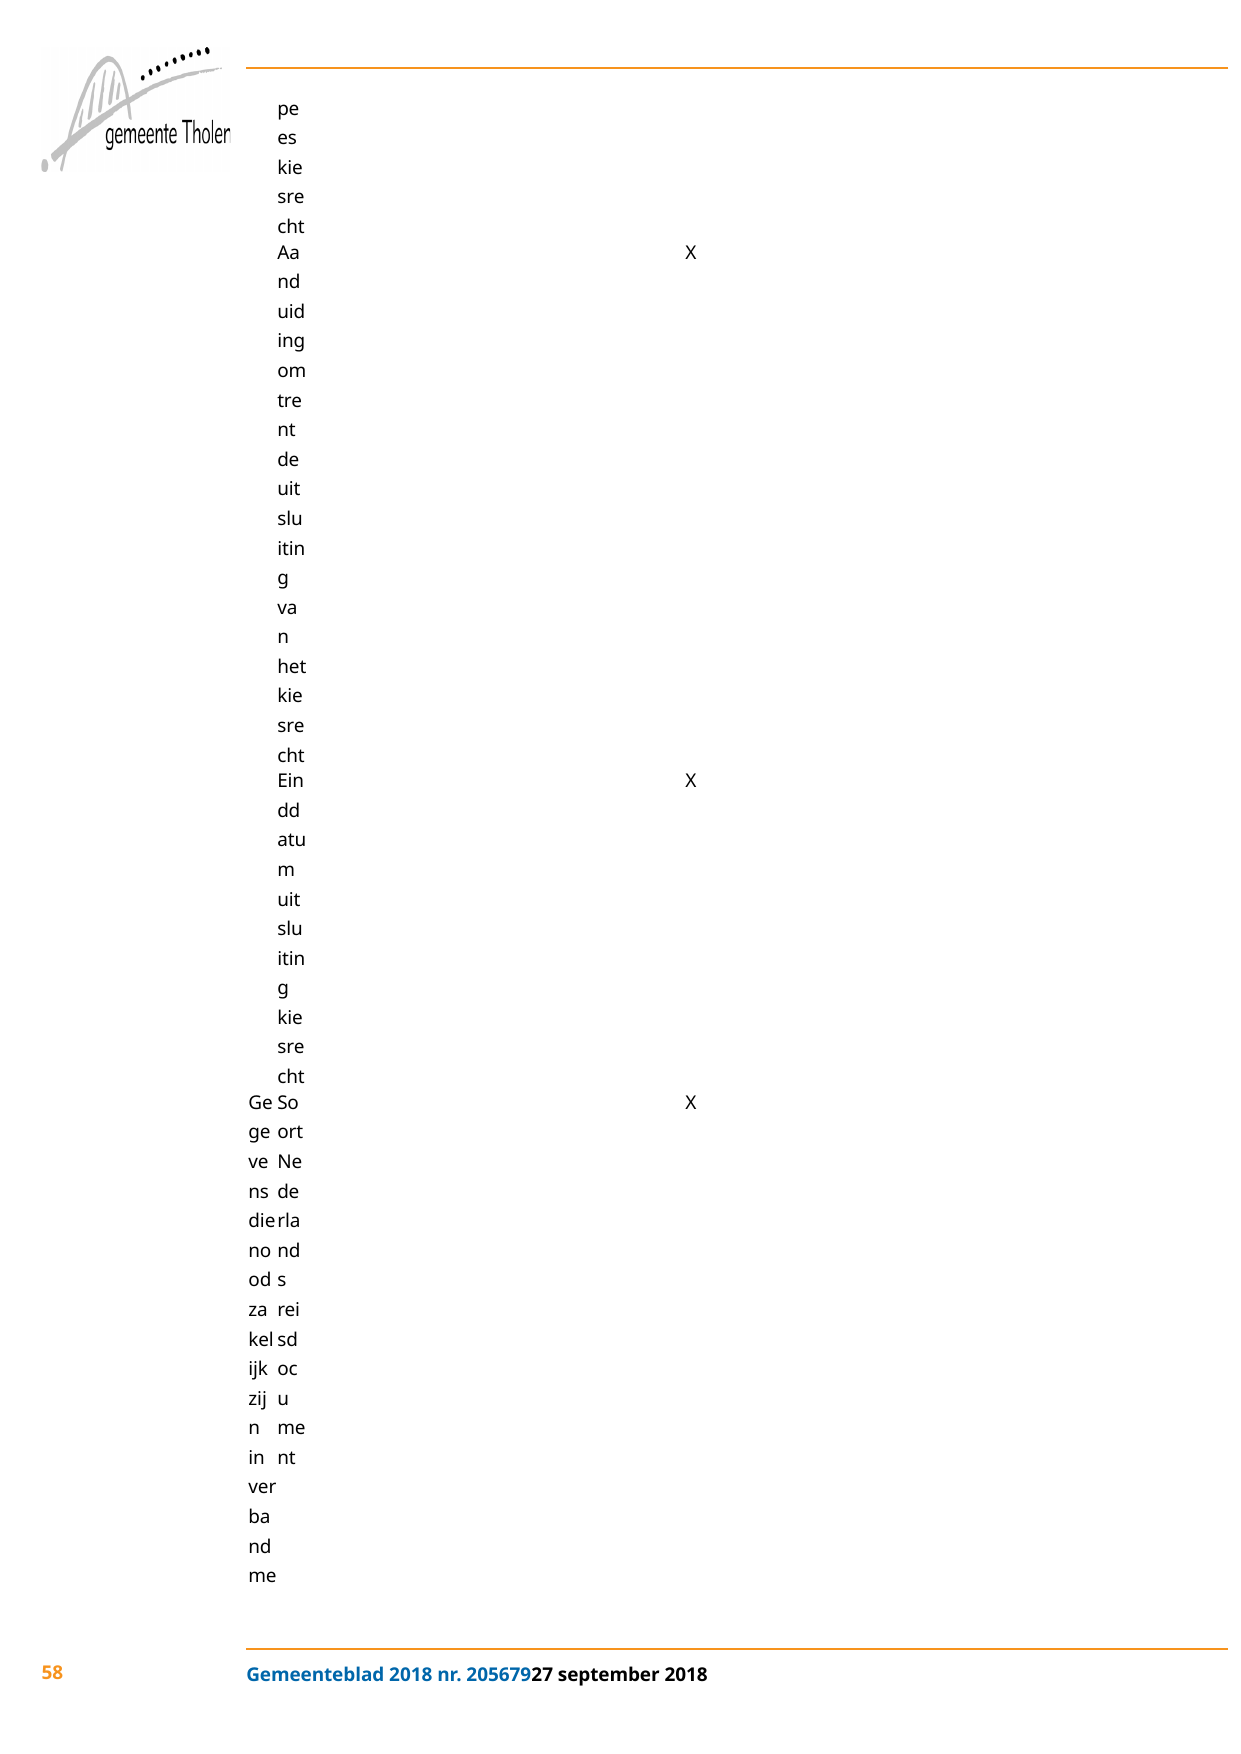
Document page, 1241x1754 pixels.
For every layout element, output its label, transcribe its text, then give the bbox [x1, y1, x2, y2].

table_cell [540, 768, 569, 1089]
table_cell [773, 239, 802, 767]
table_cell [510, 239, 539, 767]
table_cell [394, 239, 423, 767]
table_cell [248, 768, 277, 1089]
table_cell [394, 1089, 423, 1588]
table_cell [627, 239, 656, 767]
table_cell [540, 239, 569, 767]
table_cell [423, 768, 452, 1089]
table_cell [656, 95, 685, 239]
table_cell [744, 239, 773, 767]
table_cell [365, 768, 394, 1089]
table_cell [335, 95, 364, 239]
table_cell [248, 95, 277, 239]
table_cell [335, 1089, 364, 1588]
table_cell [481, 1089, 510, 1588]
table_cell [540, 1089, 569, 1588]
table_cell X [685, 768, 714, 1089]
table_cell [248, 239, 277, 767]
table_cell [773, 95, 802, 239]
table_cell [656, 239, 685, 767]
table_cell [365, 95, 394, 239]
table_cell [452, 95, 481, 239]
table_cell [423, 1089, 452, 1588]
table_cell [394, 768, 423, 1089]
table_cell [481, 768, 510, 1089]
table_cell [598, 95, 627, 239]
table_cell [452, 239, 481, 767]
table_cell [365, 239, 394, 767]
table_cell [452, 1089, 481, 1588]
table_cell [569, 95, 598, 239]
table_cell [510, 768, 539, 1089]
table_cell [306, 1089, 335, 1588]
table_cell [540, 95, 569, 239]
table_cell [714, 1089, 743, 1588]
table_cell [452, 768, 481, 1089]
table_cell [569, 1089, 598, 1588]
table_cell [714, 239, 743, 767]
table_cell [481, 239, 510, 767]
table_cell [306, 239, 335, 767]
table_cell [744, 768, 773, 1089]
table_cell Einddatum uitsluiting kiesrecht [277, 768, 306, 1089]
picture [41, 47, 231, 172]
table_cell [685, 95, 714, 239]
table_cell [598, 1089, 627, 1588]
table_cell [569, 239, 598, 767]
table_cell [481, 95, 510, 239]
table_cell [627, 95, 656, 239]
table_cell [714, 95, 743, 239]
table_cell [627, 768, 656, 1089]
table_cell [744, 1089, 773, 1588]
table_cell [714, 768, 743, 1089]
table_cell Aanduiding omtrent de uitsluiting van het kiesrecht [277, 239, 306, 767]
table_cell [510, 95, 539, 239]
table_cell [394, 95, 423, 239]
table_cell [744, 95, 773, 239]
table_cell [773, 768, 802, 1089]
table_cell X [685, 239, 714, 767]
table_cell [656, 1089, 685, 1588]
table_cell [306, 768, 335, 1089]
table_cell [656, 768, 685, 1089]
table_cell [569, 768, 598, 1089]
table_cell X [685, 1089, 714, 1588]
table_cell pees kiesrecht [277, 95, 306, 239]
table_cell Gegevens die noodzakelijk zijn in verband me [248, 1089, 277, 1588]
table_cell [365, 1089, 394, 1588]
table_cell [598, 239, 627, 767]
table_cell [306, 95, 335, 239]
table_cell [335, 768, 364, 1089]
table_cell [423, 95, 452, 239]
table_cell [598, 768, 627, 1089]
table_cell [773, 1089, 802, 1588]
table_cell [423, 239, 452, 767]
table_cell [627, 1089, 656, 1588]
table_cell Soort Nederlands reisdocument [277, 1089, 306, 1588]
table_cell [335, 239, 364, 767]
table_cell [510, 1089, 539, 1588]
